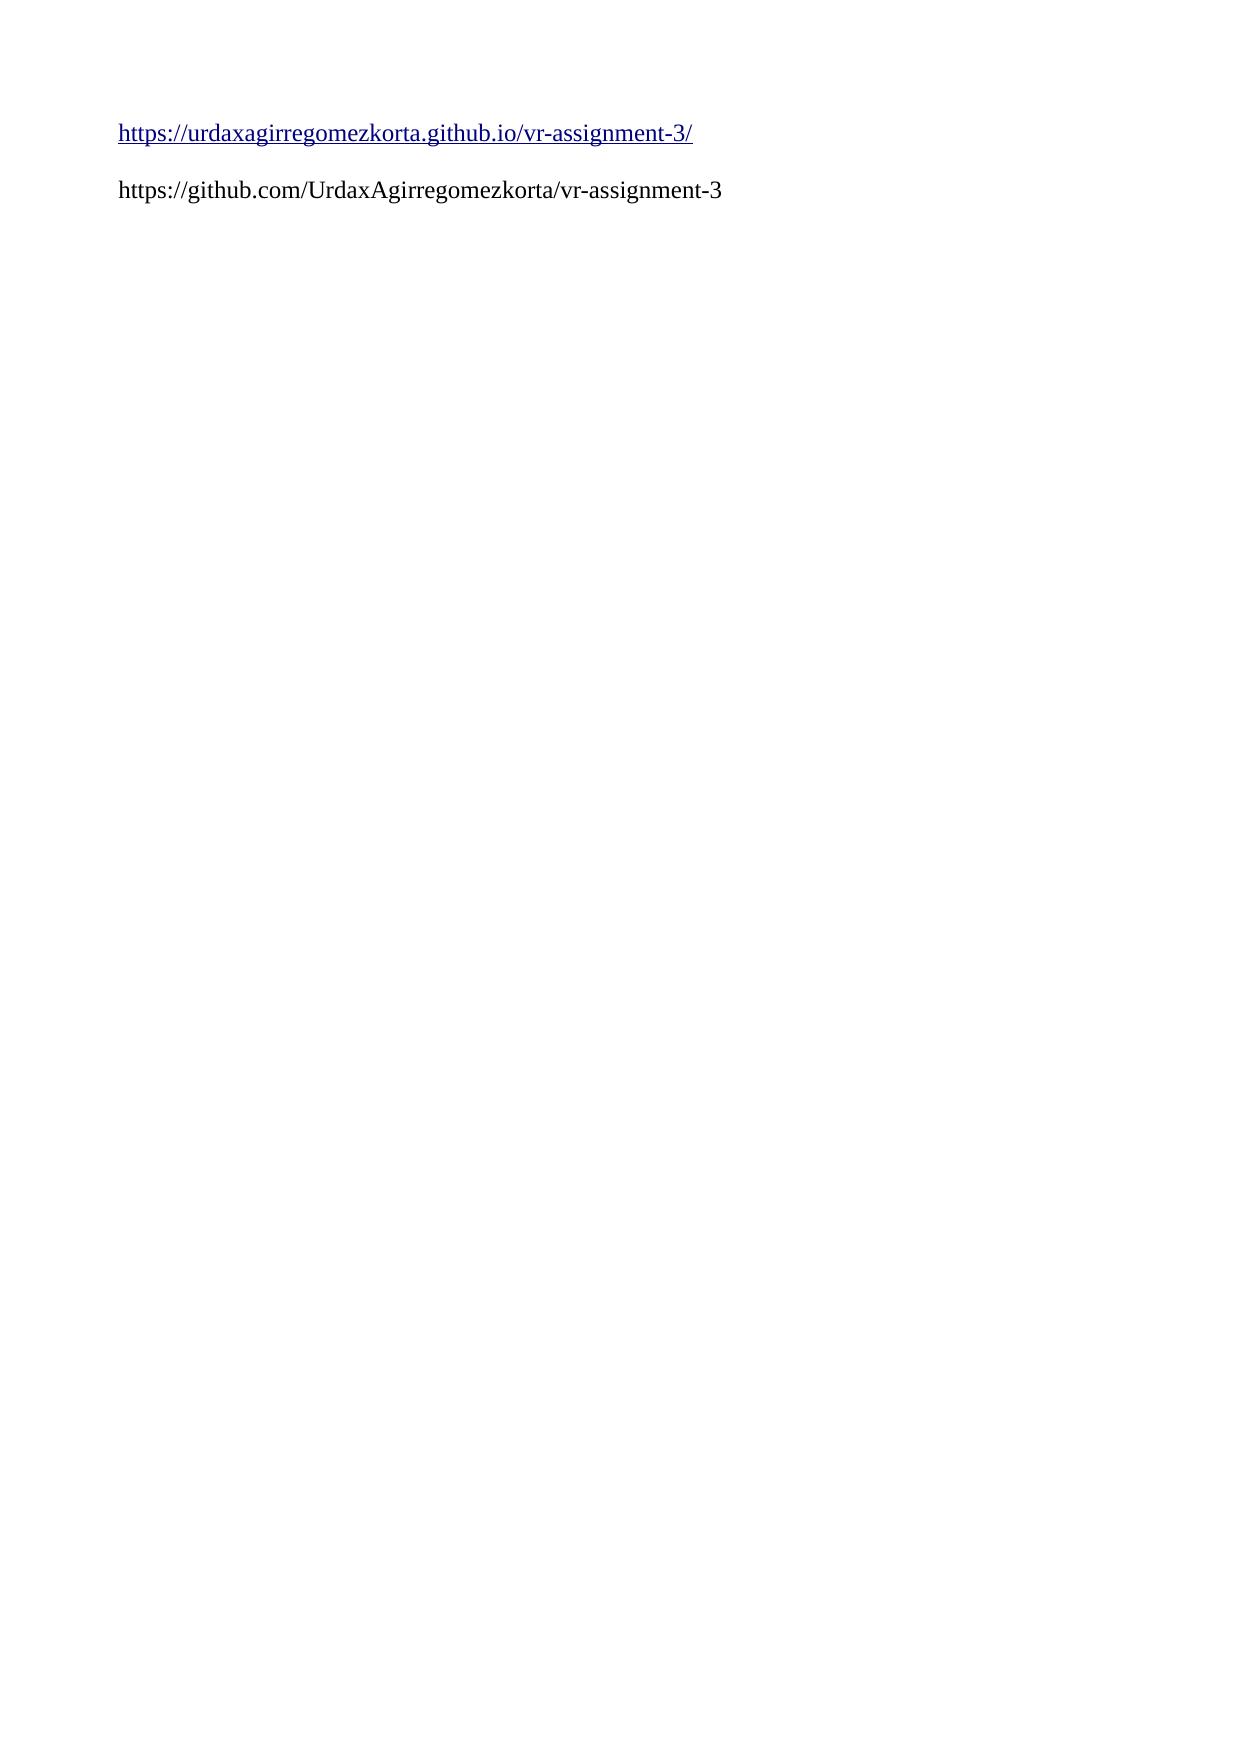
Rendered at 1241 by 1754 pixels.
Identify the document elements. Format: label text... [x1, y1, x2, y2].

text https://github.com/UrdaxAgirregomezkorta/vr-assignment-3 [118, 176, 1122, 204]
text https://urdaxagirregomezkorta.github.io/vr-assignment-3/ [118, 118, 1122, 147]
